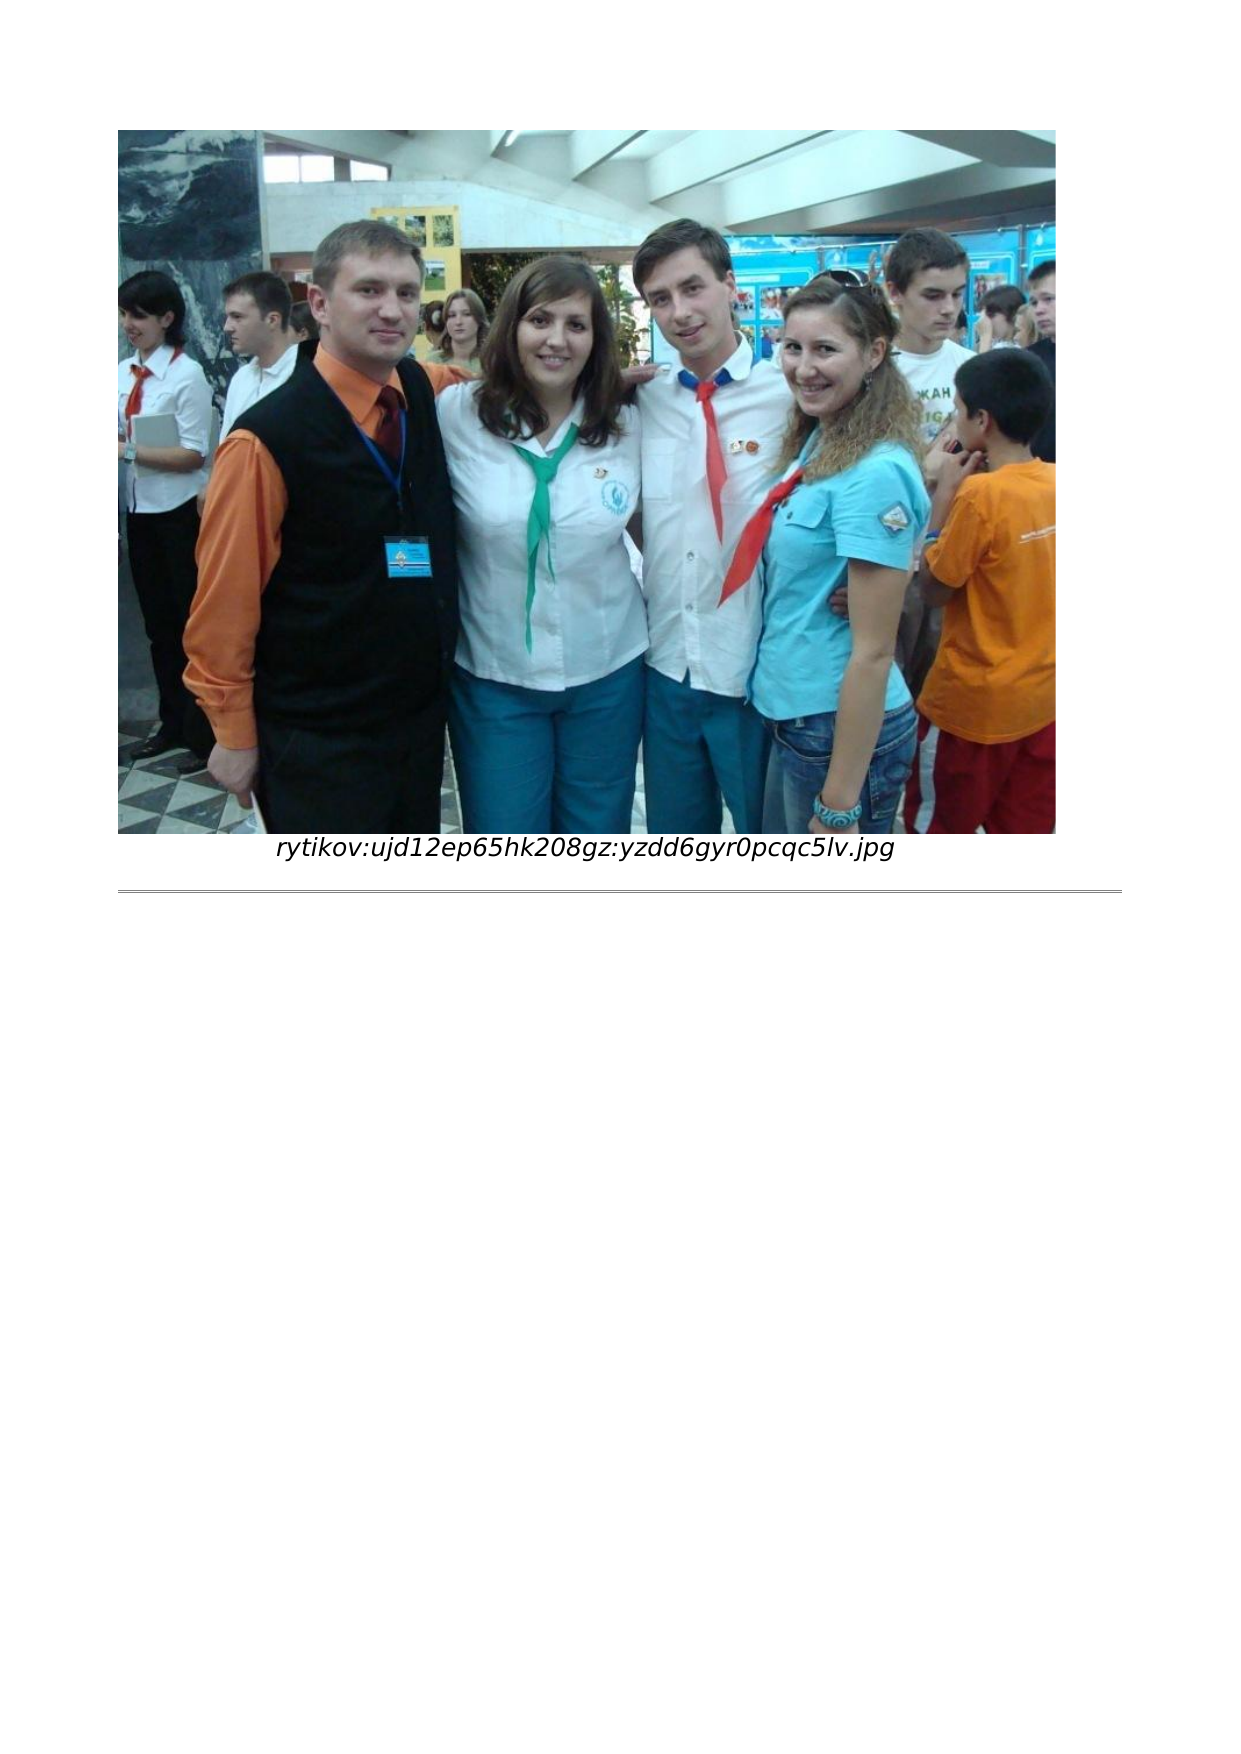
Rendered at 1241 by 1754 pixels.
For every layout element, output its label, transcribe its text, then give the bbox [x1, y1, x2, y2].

picture [589, 801, 597, 806]
picture [684, 777, 694, 781]
picture [659, 819, 675, 830]
picture [118, 130, 1056, 834]
picture [611, 796, 620, 804]
picture [736, 740, 750, 752]
picture [591, 782, 605, 786]
text rytikov:ujd12ep65hk208gz:yzdd6gyr0pcqc5lv.jpg [118, 834, 1056, 863]
picture [663, 701, 673, 712]
picture [591, 707, 609, 718]
picture [602, 692, 614, 697]
picture [736, 764, 741, 776]
picture [573, 817, 582, 824]
picture [684, 819, 696, 834]
picture [582, 713, 589, 719]
picture [672, 720, 740, 834]
picture [593, 720, 608, 731]
picture [583, 739, 588, 749]
picture [667, 764, 681, 780]
